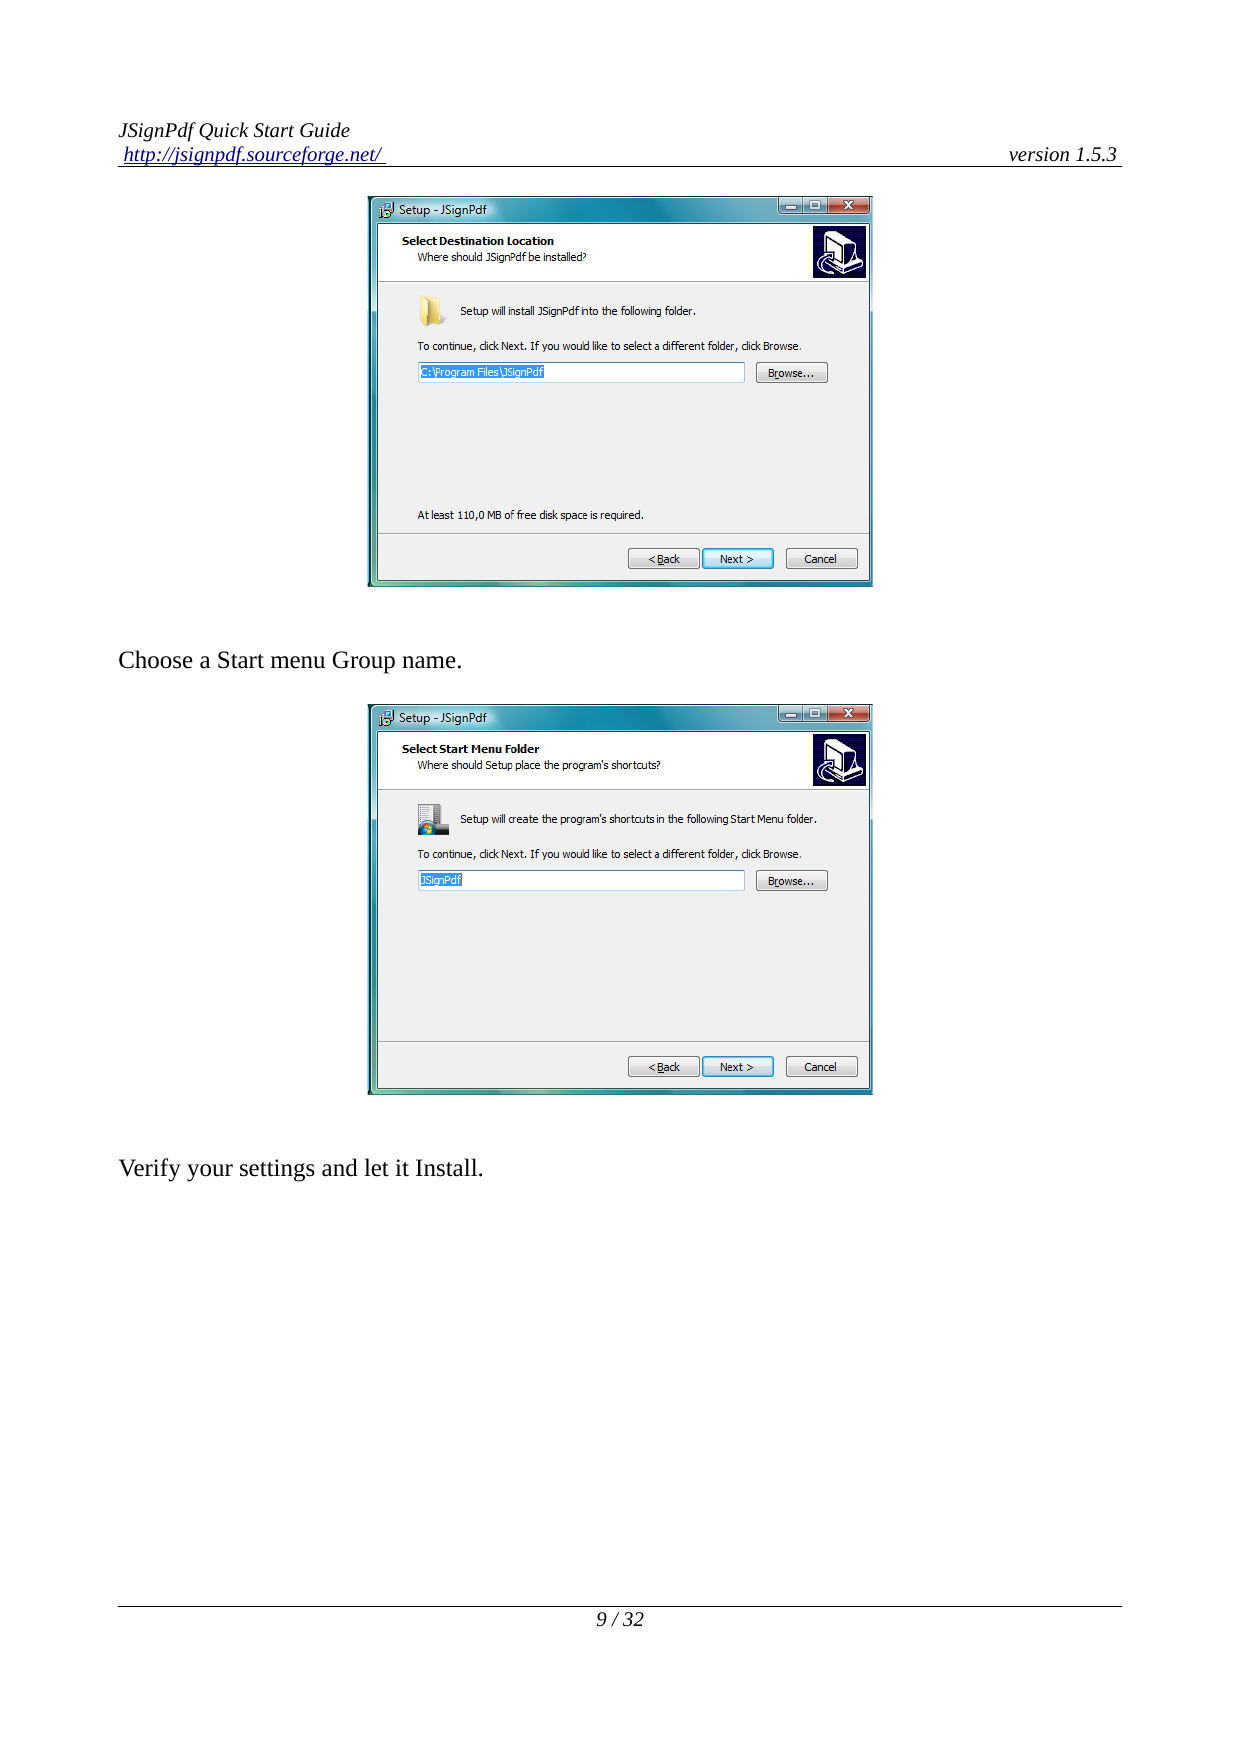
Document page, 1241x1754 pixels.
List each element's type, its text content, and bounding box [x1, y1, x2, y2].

text Choose a Start menu Group name. [118, 646, 1122, 674]
picture [367, 704, 873, 1095]
picture [367, 196, 873, 587]
text Verify your settings and let it Install. [118, 1153, 1122, 1182]
